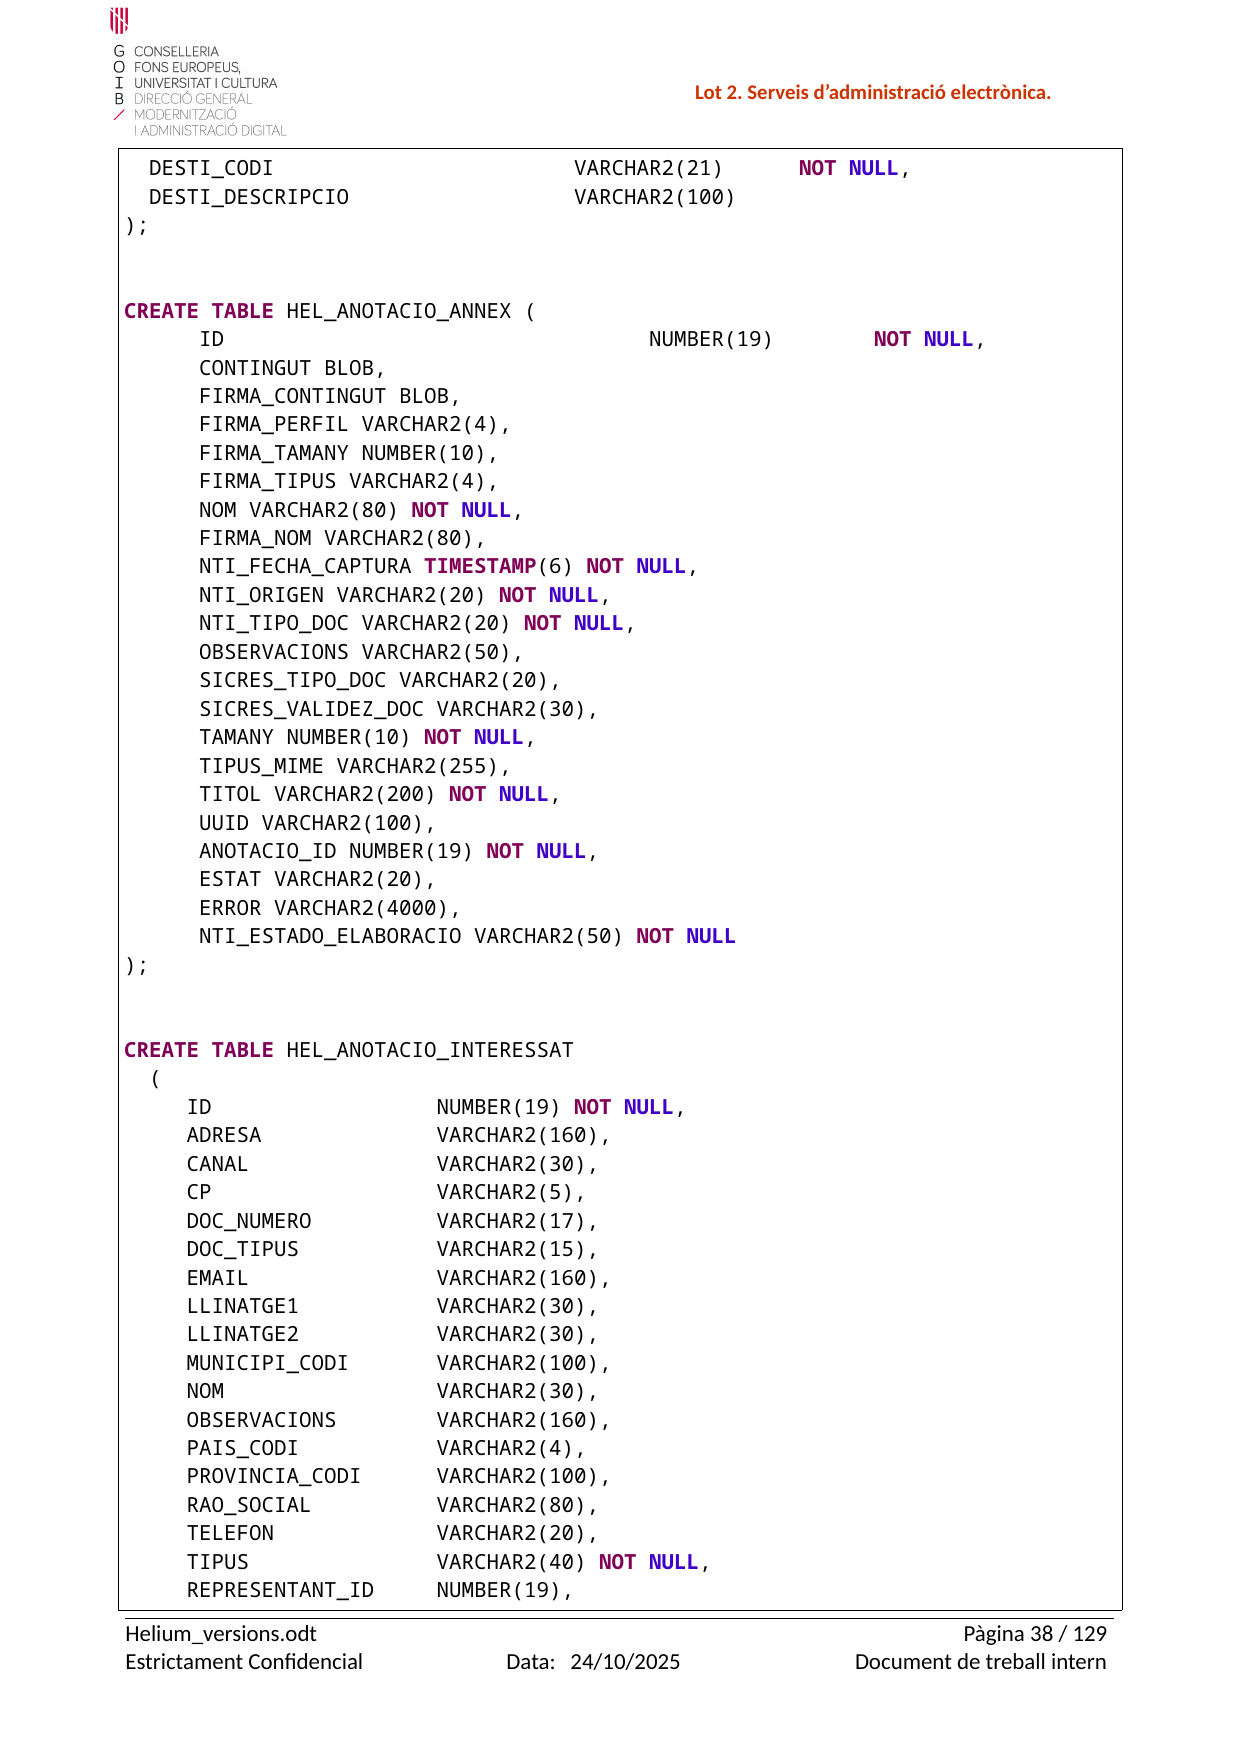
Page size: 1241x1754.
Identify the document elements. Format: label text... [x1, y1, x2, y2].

picture [100, 0, 297, 144]
table_header DESTI_CODI VARCHAR2(21) NOT NULL, DESTI_DESCRIPCIO VARCHAR2(100) ); CREATE TABLE HEL_ANOTACIO_ANNEX ( ID NUMBER(19) NOT NULL, CONTINGUT BLOB, FIRMA_CONTINGUT BLOB, FIRMA_PERFIL VARCHAR2(4), FIRMA_TAMANY NUMBER(10), FIRMA_TIPUS VARCHAR2(4), NOM VARCHAR2(80) NOT NULL, FIRMA_NOM VARCHAR2(80), NTI_FECHA_CAPTURA TIMESTAMP(6) NOT NULL, NTI_ORIGEN VARCHAR2(20) NOT NULL, NTI_TIPO_DOC VARCHAR2(20) NOT NULL, OBSERVACIONS VARCHAR2(50), SICRES_TIPO_DOC VARCHAR2(20), SICRES_VALIDEZ_DOC VARCHAR2(30), TAMANY NUMBER(10) NOT NULL, TIPUS_MIME VARCHAR2(255), TITOL VARCHAR2(200) NOT NULL, UUID VARCHAR2(100), ANOTACIO_ID NUMBER(19) NOT NULL, ESTAT VARCHAR2(20), ERROR VARCHAR2(4000), NTI_ESTADO_ELABORACIO VARCHAR2(50) NOT NULL ); CREATE TABLE HEL_ANOTACIO_INTERESSAT ( ID NUMBER(19) NOT NULL, ADRESA VARCHAR2(160), CANAL VARCHAR2(30), CP VARCHAR2(5), DOC_NUMERO VARCHAR2(17), DOC_TIPUS VARCHAR2(15), EMAIL VARCHAR2(160), LLINATGE1 VARCHAR2(30), LLINATGE2 VARCHAR2(30), MUNICIPI_CODI VARCHAR2(100), NOM VARCHAR2(30), OBSERVACIONS VARCHAR2(160), PAIS_CODI VARCHAR2(4), PROVINCIA_CODI VARCHAR2(100), RAO_SOCIAL VARCHAR2(80), TELEFON VARCHAR2(20), TIPUS VARCHAR2(40) NOT NULL, REPRESENTANT_ID NUMBER(19), [119, 149, 1122, 1609]
